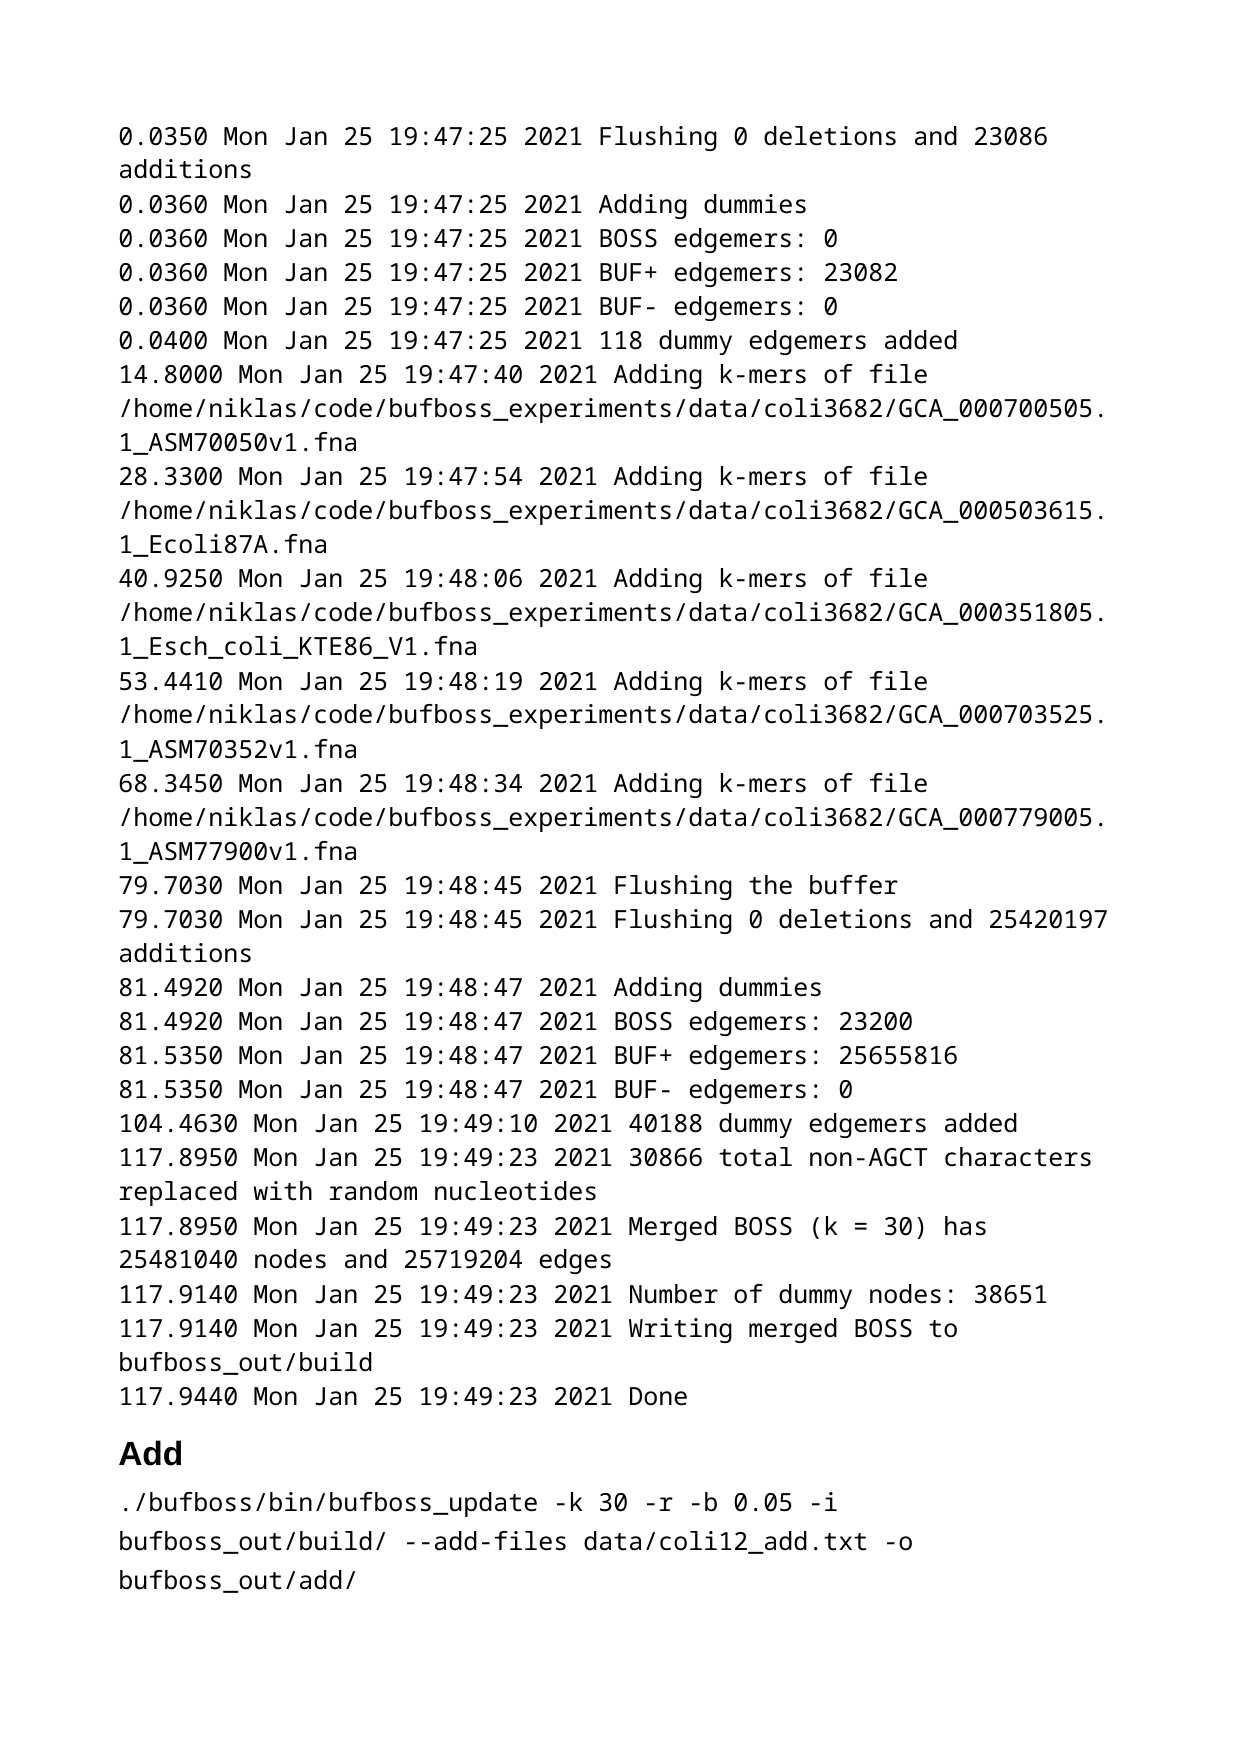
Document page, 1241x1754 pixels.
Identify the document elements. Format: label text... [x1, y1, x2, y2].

subtitle Add [118, 1433, 1122, 1472]
text 81.5350 Mon Jan 25 19:48:47 2021 BUF+ edgemers: 25655816 [118, 1038, 1122, 1072]
text 0.0350 Mon Jan 25 19:47:25 2021 Flushing 0 deletions and 23086 additions [118, 118, 1122, 186]
text 117.9140 Mon Jan 25 19:49:23 2021 Number of dummy nodes: 38651 [118, 1276, 1122, 1310]
text 81.4920 Mon Jan 25 19:48:47 2021 BOSS edgemers: 23200 [118, 1004, 1122, 1038]
text 79.7030 Mon Jan 25 19:48:45 2021 Flushing the buffer [118, 867, 1122, 902]
text 117.8950 Mon Jan 25 19:49:23 2021 Merged BOSS (k = 30) has 25481040 nodes and 25719204 edges [118, 1208, 1122, 1276]
text 104.4630 Mon Jan 25 19:49:10 2021 40188 dummy edgemers added [118, 1106, 1122, 1140]
text 0.0360 Mon Jan 25 19:47:25 2021 BOSS edgemers: 0 [118, 220, 1122, 254]
text 0.0360 Mon Jan 25 19:47:25 2021 BUF+ edgemers: 23082 [118, 254, 1122, 288]
text 0.0360 Mon Jan 25 19:47:25 2021 BUF- edgemers: 0 [118, 288, 1122, 322]
text 117.8950 Mon Jan 25 19:49:23 2021 30866 total non-AGCT characters replaced with random nucleotides [118, 1140, 1122, 1208]
text 0.0360 Mon Jan 25 19:47:25 2021 Adding dummies [118, 186, 1122, 220]
text 0.0400 Mon Jan 25 19:47:25 2021 118 dummy edgemers added [118, 322, 1122, 357]
text 28.3300 Mon Jan 25 19:47:54 2021 Adding k-mers of file /home/niklas/code/bufboss_experiments/data/coli3682/GCA_000503615.1_Ecoli87A.fna [118, 459, 1122, 561]
text 117.9140 Mon Jan 25 19:49:23 2021 Writing merged BOSS to bufboss_out/build [118, 1310, 1122, 1378]
text ./bufboss/bin/bufboss_update -k 30 -r -b 0.05 -i bufboss_out/build/ --add-files data/coli12_add.txt -o bufboss_out/add/ [118, 1484, 1122, 1597]
text 117.9440 Mon Jan 25 19:49:23 2021 Done [118, 1378, 1122, 1412]
text 40.9250 Mon Jan 25 19:48:06 2021 Adding k-mers of file /home/niklas/code/bufboss_experiments/data/coli3682/GCA_000351805.1_Esch_coli_KTE86_V1.fna [118, 561, 1122, 663]
text 79.7030 Mon Jan 25 19:48:45 2021 Flushing 0 deletions and 25420197 additions [118, 902, 1122, 970]
text 81.4920 Mon Jan 25 19:48:47 2021 Adding dummies [118, 970, 1122, 1004]
text 81.5350 Mon Jan 25 19:48:47 2021 BUF- edgemers: 0 [118, 1072, 1122, 1106]
text 68.3450 Mon Jan 25 19:48:34 2021 Adding k-mers of file /home/niklas/code/bufboss_experiments/data/coli3682/GCA_000779005.1_ASM77900v1.fna [118, 765, 1122, 867]
text 53.4410 Mon Jan 25 19:48:19 2021 Adding k-mers of file /home/niklas/code/bufboss_experiments/data/coli3682/GCA_000703525.1_ASM70352v1.fna [118, 663, 1122, 765]
text 14.8000 Mon Jan 25 19:47:40 2021 Adding k-mers of file /home/niklas/code/bufboss_experiments/data/coli3682/GCA_000700505.1_ASM70050v1.fna [118, 357, 1122, 459]
